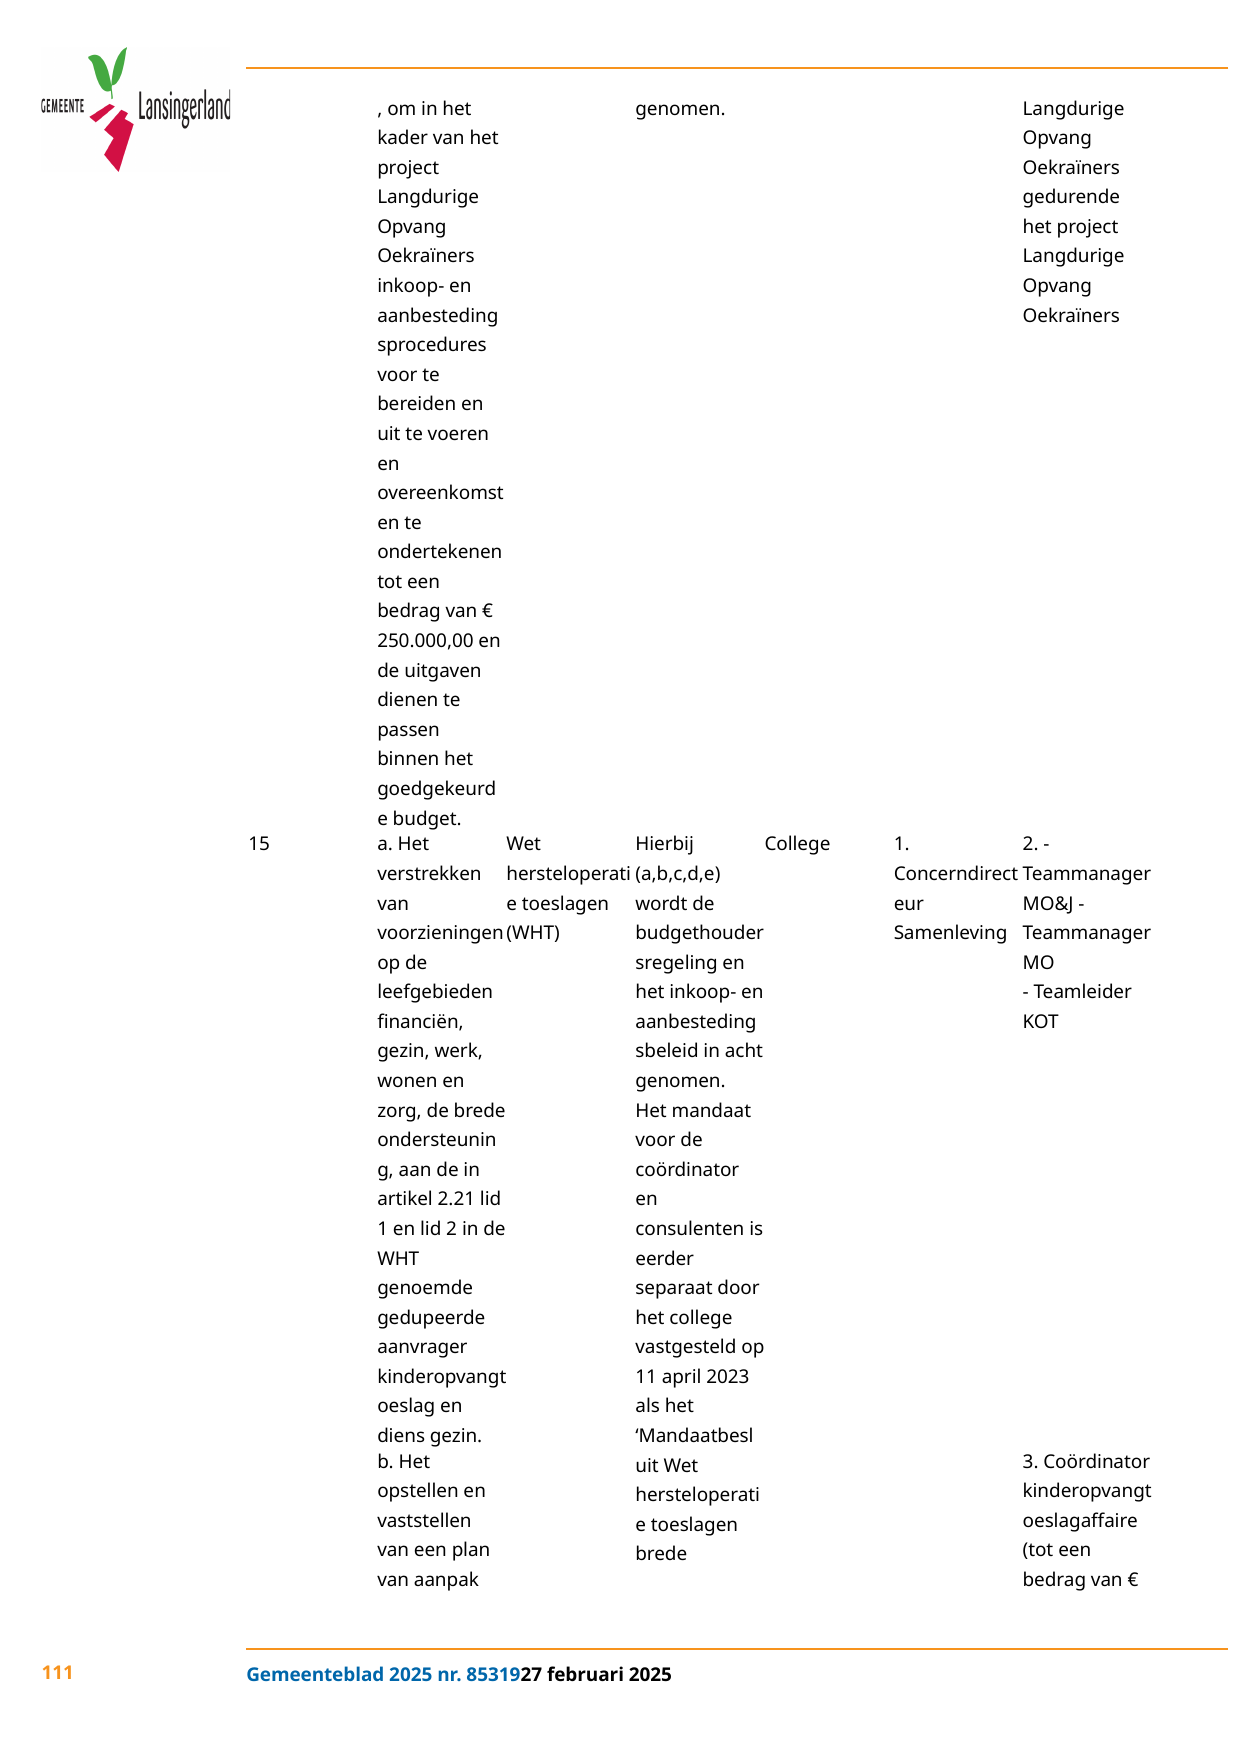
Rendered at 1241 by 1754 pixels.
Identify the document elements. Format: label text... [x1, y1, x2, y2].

table_cell Hierbij (a,b,c,d,e) wordt de budgethoudersregeling en het inkoop- en aanbestedingsbeleid in acht genomen. Het mandaat voor de coördinator en consulenten is eerder separaat door het college vastgesteld op 11 april 2023 als het ‘Mandaatbesluit Wet hersteloperatie toeslagen brede [635, 831, 764, 1592]
table_cell Langdurige Opvang Oekraïners gedurende het project Langdurige Opvang Oekraïners [1023, 95, 1152, 831]
table_cell College [764, 831, 893, 1592]
table_cell 15 [248, 831, 377, 1592]
table_cell , om in het kader van het project Langdurige Opvang Oekraïners inkoop- en aanbestedingsprocedures voor te bereiden en uit te voeren en overeenkomsten te ondertekenen tot een bedrag van € 250.000,00 en de uitgaven dienen te passen binnen het goedgekeurde budget. [377, 95, 506, 831]
table_cell b. Het opstellen en vaststellen van een plan van aanpak [377, 1448, 506, 1592]
table_cell [764, 95, 893, 831]
table_cell 1. Concerndirecteur Samenleving [894, 831, 1022, 1592]
picture [41, 47, 231, 172]
table_cell Wet hersteloperatie toeslagen (WHT) [506, 831, 635, 1592]
table_cell [506, 95, 635, 831]
table_cell a. Het verstrekken van voorzieningen op de leefgebieden financiën, gezin, werk, wonen en zorg, de brede ondersteuning, aan de in artikel 2.21 lid 1 en lid 2 in de WHT genoemde gedupeerde aanvrager kinderopvangtoeslag en diens gezin. [377, 831, 506, 1448]
table_cell [894, 95, 1022, 831]
table_cell 3. Coördinator kinderopvangtoeslagaffaire (tot een bedrag van € [1023, 1448, 1152, 1592]
table_cell genomen. [635, 95, 764, 831]
table_cell 2. - Teammanager MO&J - Teammanager MO - Teamleider KOT [1023, 831, 1152, 1448]
table_cell [248, 95, 377, 831]
